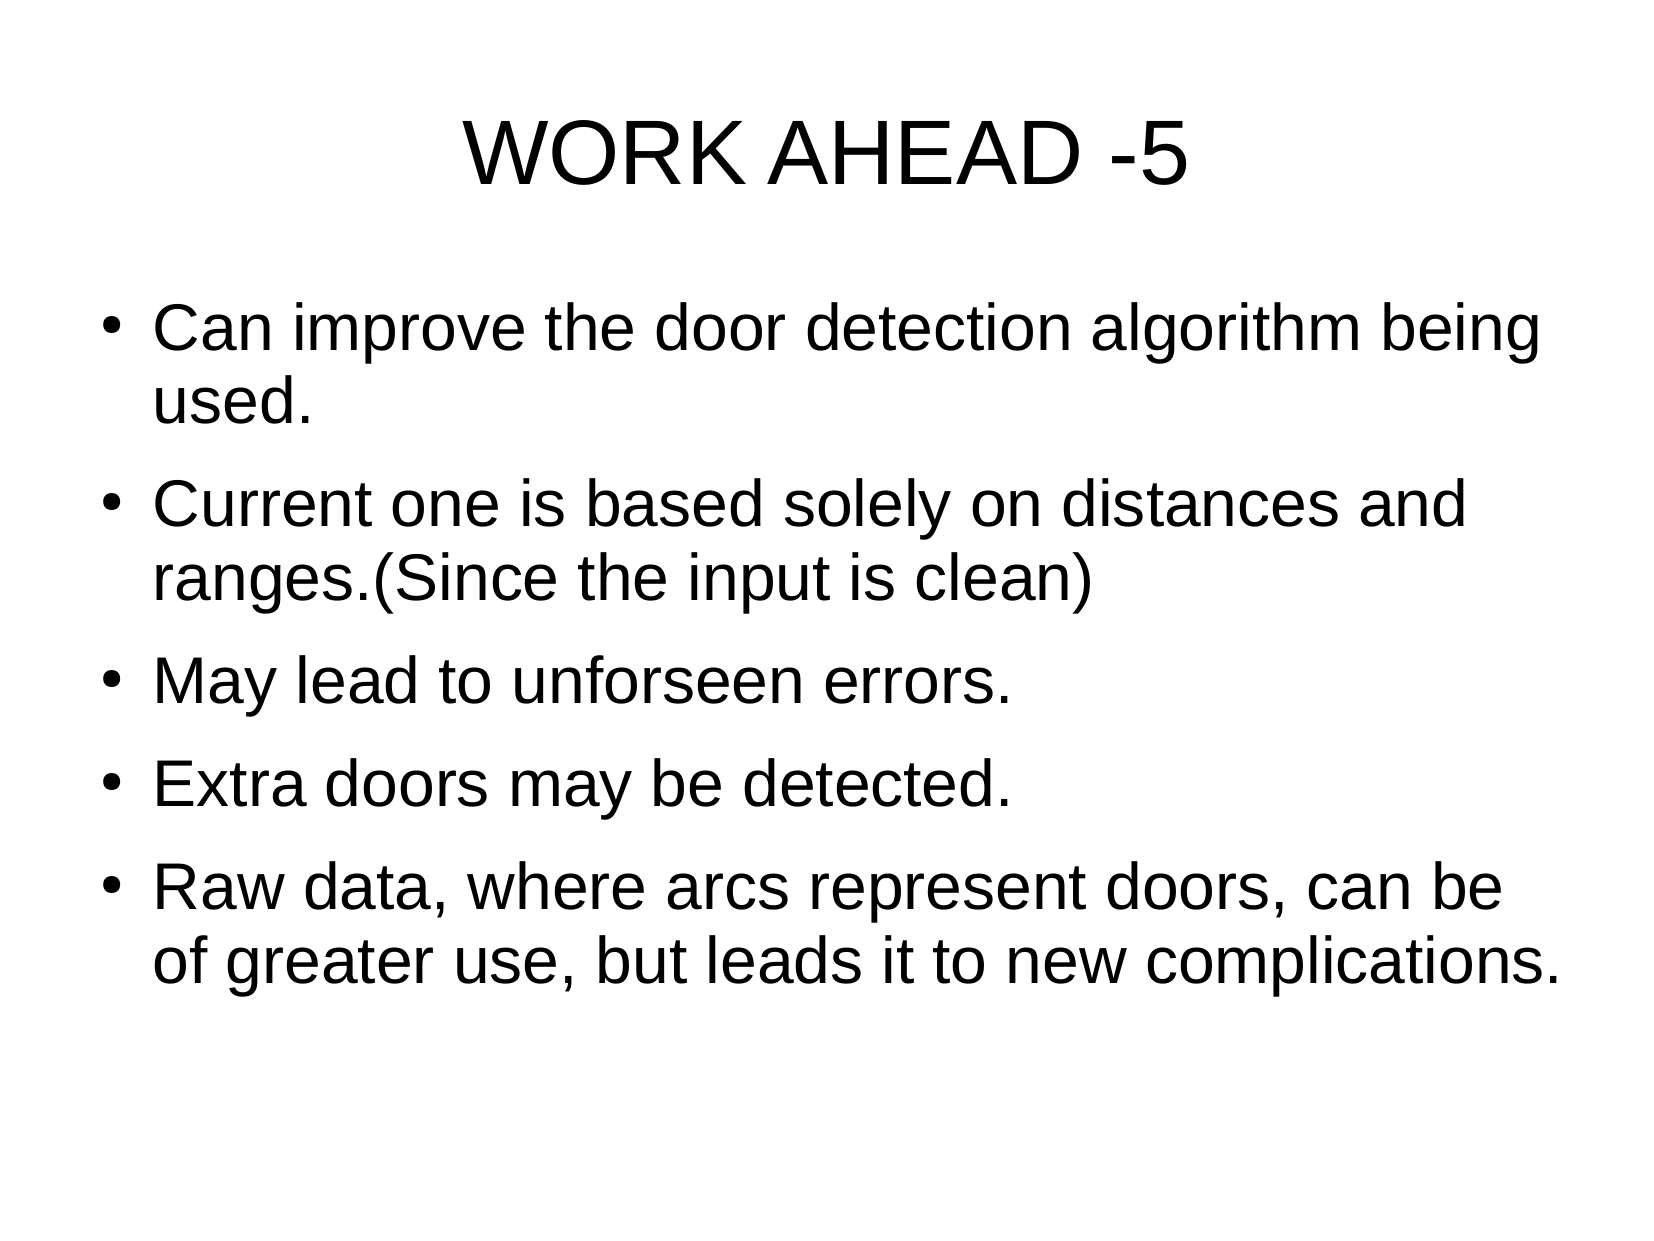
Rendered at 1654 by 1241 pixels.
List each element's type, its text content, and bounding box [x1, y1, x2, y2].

title WORK AHEAD -5 [82, 49, 1571, 257]
list Can improve the door detection algorithm being used. Current one is based solely on distances and ranges.(Since the input is clean) May lead to unforseen errors. Extra doors may be detected. Raw data, where arcs represent doors, can be of greater use, but leads it to new complications. [82, 290, 1571, 1010]
